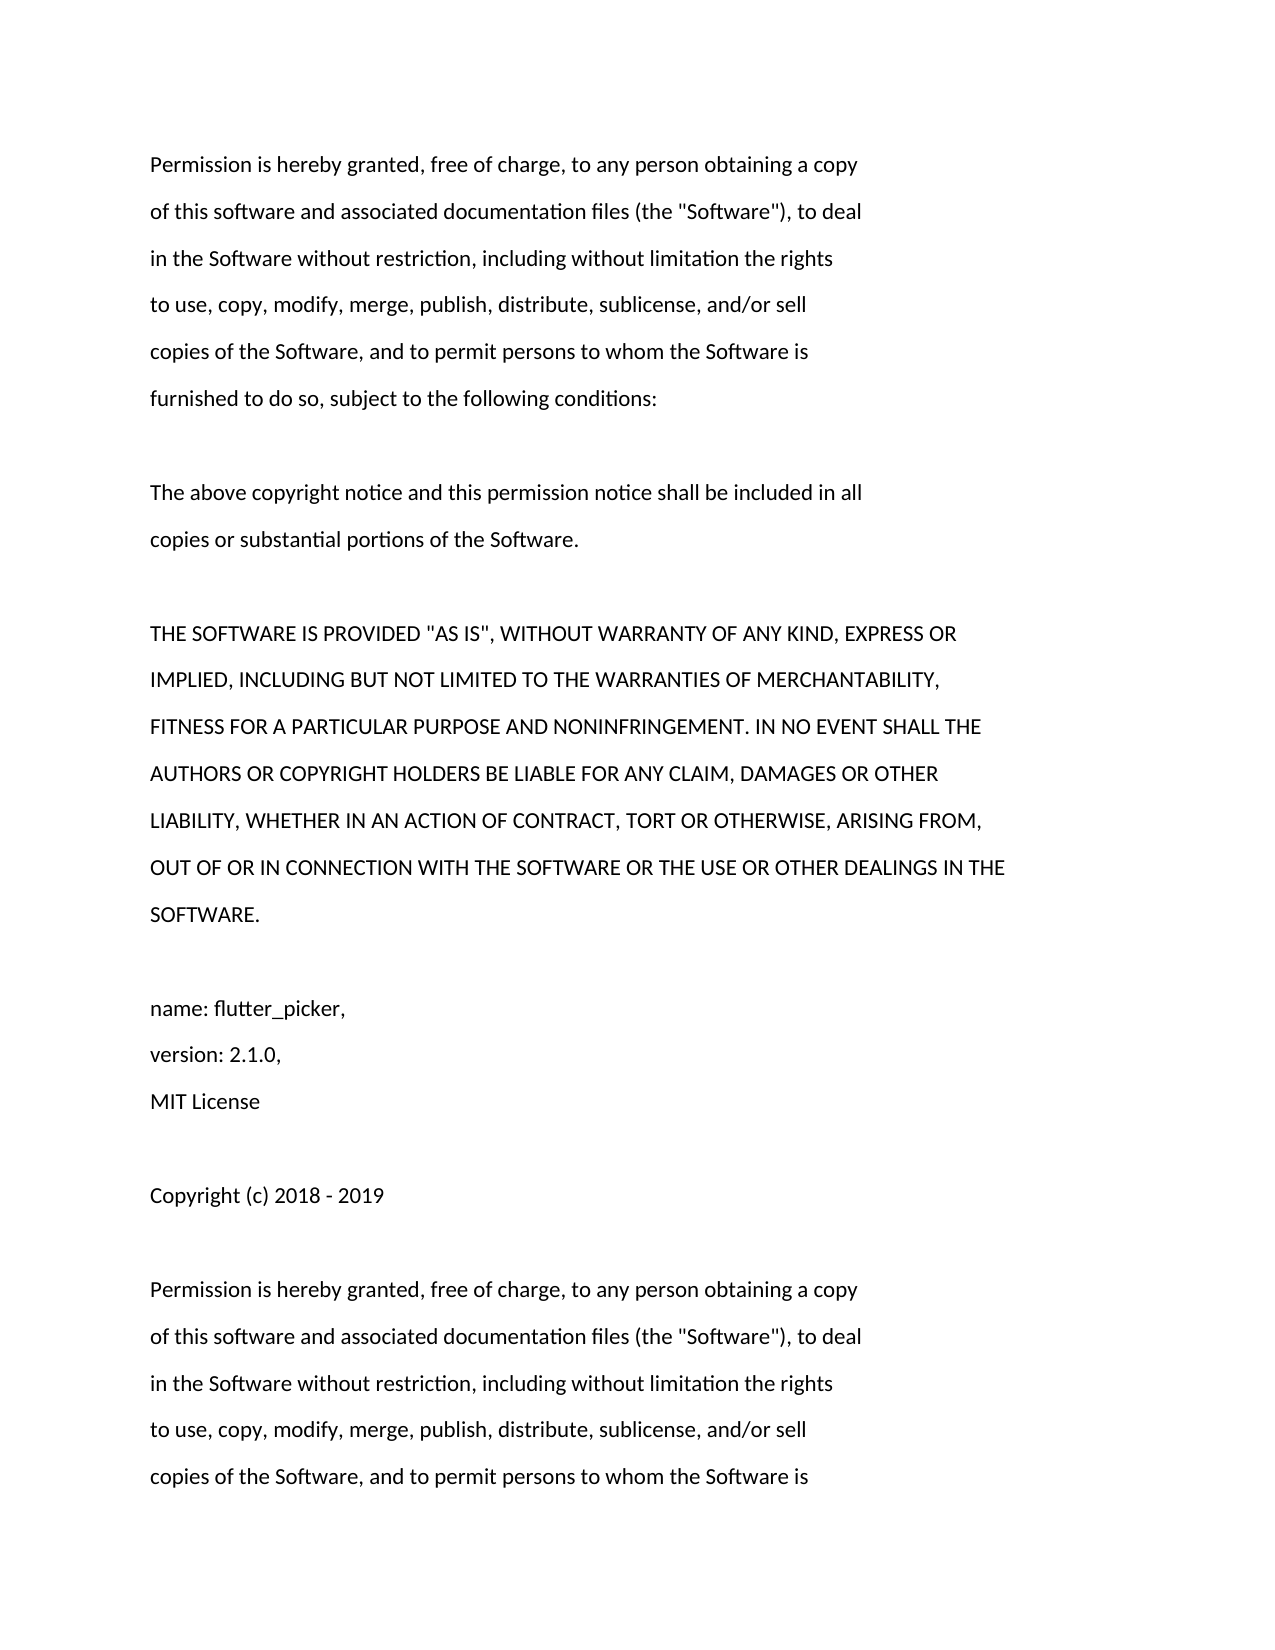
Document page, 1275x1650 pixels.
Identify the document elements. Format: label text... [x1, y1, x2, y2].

text furnished to do so, subject to the following conditions: [150, 384, 1125, 412]
text name: flutter_picker, [150, 994, 1125, 1022]
text in the Software without restriction, including without limitation the rights [150, 1369, 1125, 1397]
text SOFTWARE. [150, 900, 1125, 928]
text to use, copy, modify, merge, publish, distribute, sublicense, and/or sell [150, 291, 1125, 319]
text Permission is hereby granted, free of charge, to any person obtaining a copy [150, 1275, 1125, 1303]
text MIT License [150, 1087, 1125, 1116]
text LIABILITY, WHETHER IN AN ACTION OF CONTRACT, TORT OR OTHERWISE, ARISING FROM, [150, 806, 1125, 834]
text Copyright (c) 2018 - 2019 [150, 1181, 1125, 1209]
text copies or substantial portions of the Software. [150, 525, 1125, 553]
text THE SOFTWARE IS PROVIDED "AS IS", WITHOUT WARRANTY OF ANY KIND, EXPRESS OR [150, 619, 1125, 647]
text AUTHORS OR COPYRIGHT HOLDERS BE LIABLE FOR ANY CLAIM, DAMAGES OR OTHER [150, 759, 1125, 787]
text copies of the Software, and to permit persons to whom the Software is [150, 337, 1125, 366]
text Permission is hereby granted, free of charge, to any person obtaining a copy [150, 150, 1125, 178]
text copies of the Software, and to permit persons to whom the Software is [150, 1462, 1125, 1491]
text OUT OF OR IN CONNECTION WITH THE SOFTWARE OR THE USE OR OTHER DEALINGS IN THE [150, 853, 1125, 881]
text The above copyright notice and this permission notice shall be included in all [150, 478, 1125, 506]
text of this software and associated documentation files (the "Software"), to deal [150, 1322, 1125, 1350]
text of this software and associated documentation files (the "Software"), to deal [150, 197, 1125, 225]
text FITNESS FOR A PARTICULAR PURPOSE AND NONINFRINGEMENT. IN NO EVENT SHALL THE [150, 712, 1125, 741]
text to use, copy, modify, merge, publish, distribute, sublicense, and/or sell [150, 1416, 1125, 1444]
text version: 2.1.0, [150, 1041, 1125, 1069]
text IMPLIED, INCLUDING BUT NOT LIMITED TO THE WARRANTIES OF MERCHANTABILITY, [150, 666, 1125, 694]
text in the Software without restriction, including without limitation the rights [150, 244, 1125, 272]
